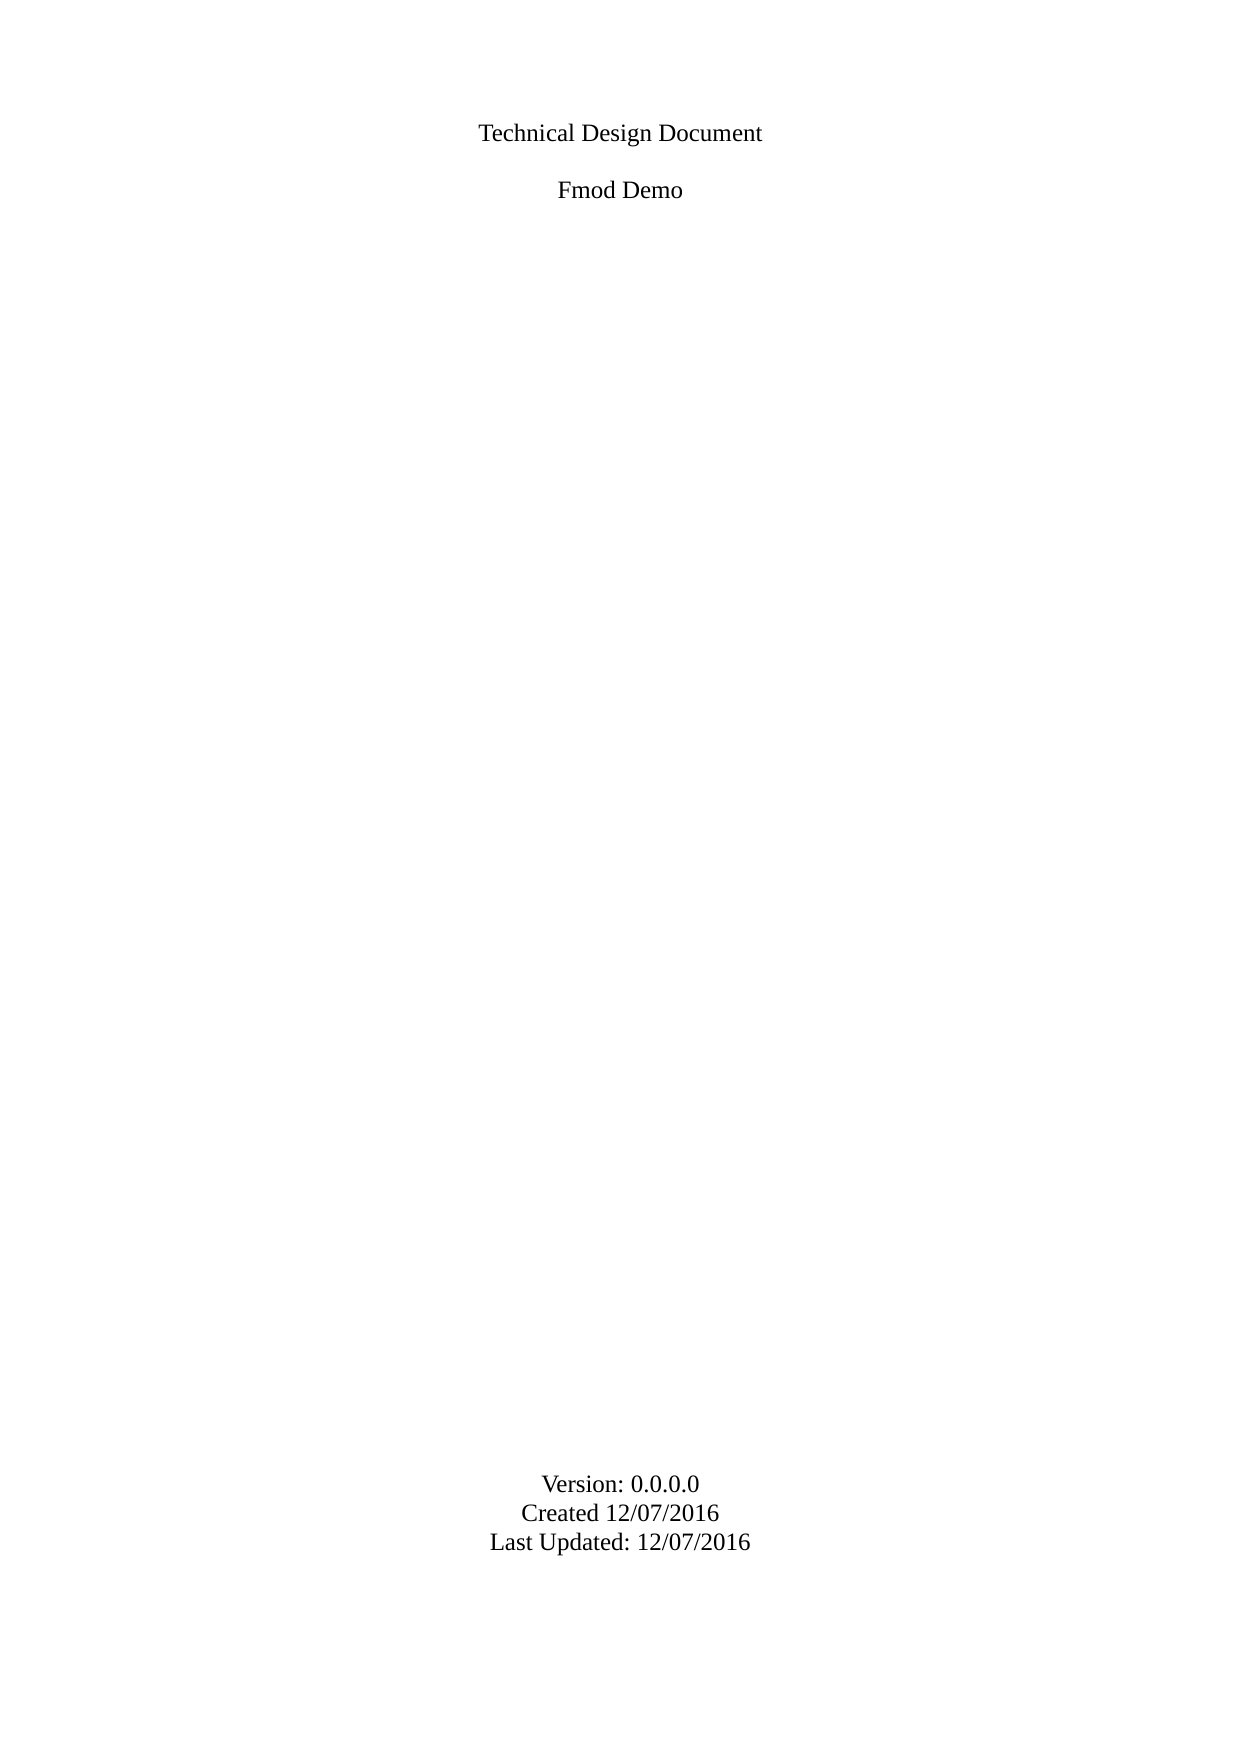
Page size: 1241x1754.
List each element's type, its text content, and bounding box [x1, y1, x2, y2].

text Last Updated: 12/07/2016 [118, 1527, 1122, 1556]
text Fmod Demo [118, 176, 1122, 204]
text Created 12/07/2016 [118, 1498, 1122, 1527]
text Version: 0.0.0.0 [118, 1469, 1122, 1498]
text Technical Design Document [118, 118, 1122, 147]
